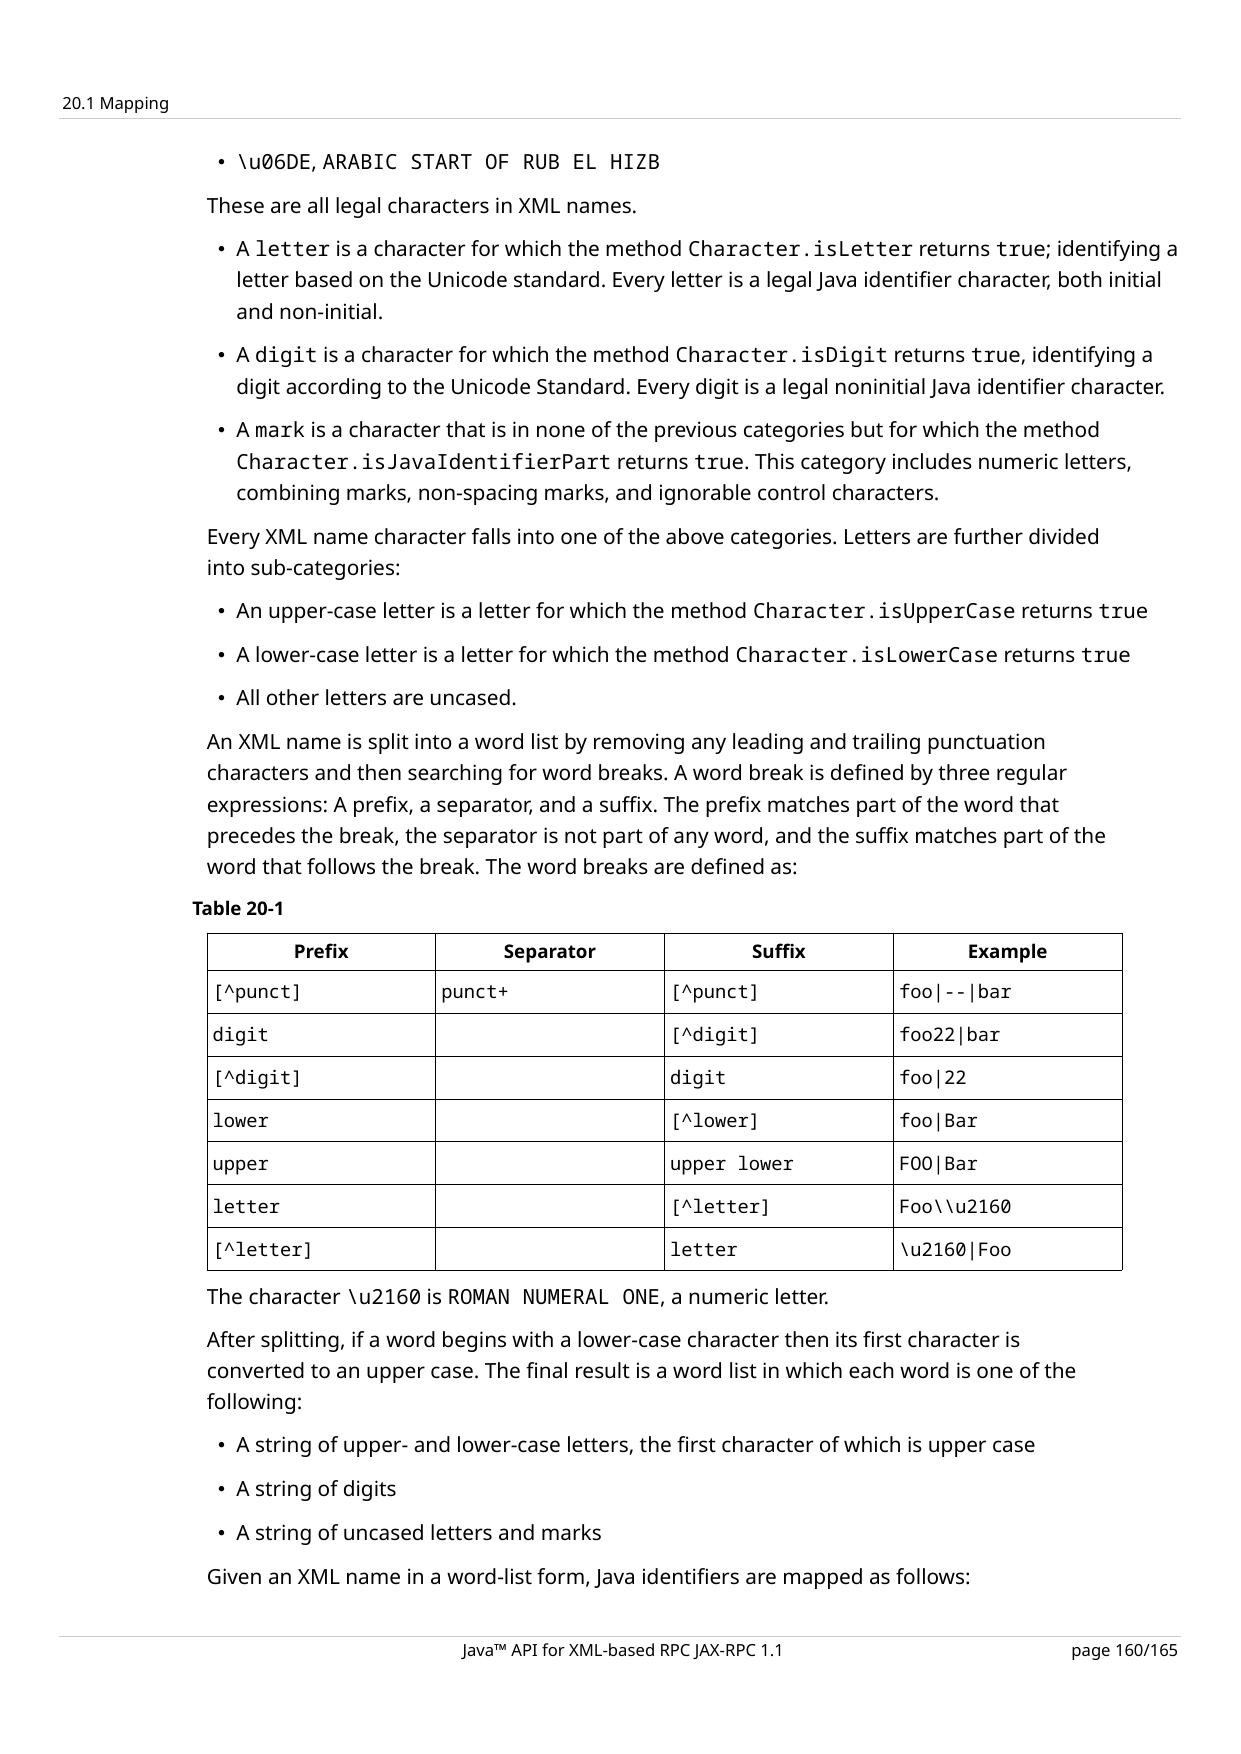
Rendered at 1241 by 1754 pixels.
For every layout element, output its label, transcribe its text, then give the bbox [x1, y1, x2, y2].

list A string of upper- and lower-case letters, the first character of which is upper case [221, 1431, 1181, 1459]
table_cell punct+ [436, 971, 664, 1013]
list A string of digits [221, 1474, 1181, 1503]
text The character \u2160 is ROMAN NUMERAL ONE, a numeric letter. [207, 1282, 1122, 1310]
table_header Prefix [208, 934, 435, 970]
text Given an XML name in a word-list form, Java identifiers are mapped as follows: [207, 1562, 1122, 1590]
table_header Separator [436, 934, 664, 970]
table_cell [^digit] [665, 1014, 893, 1056]
table_cell [436, 1185, 664, 1227]
list A digit is a character for which the method Character.isDigit returns true, identifying a digit according to the Unicode Standard. Every digit is a legal noninitial Java identifier character. [221, 341, 1181, 400]
table_cell foo22|bar [894, 1014, 1122, 1056]
table_cell foo|--|bar [894, 971, 1122, 1013]
list All other letters are uncased. [221, 683, 1181, 712]
table_cell \u2160|Foo [894, 1228, 1122, 1270]
table_cell [^letter] [208, 1228, 435, 1270]
table_cell digit [665, 1057, 893, 1098]
list A letter is a character for which the method Character.isLetter returns true; identifying a letter based on the Unicode standard. Every letter is a legal Java identifier character, both initial and non-initial. [221, 234, 1181, 325]
table_cell [^letter] [665, 1185, 893, 1227]
list A lower-case letter is a letter for which the method Character.isLowerCase returns true [221, 640, 1181, 668]
text After splitting, if a word begins with a lower-case character then its first character is converted to an upper case. The final result is a word list in which each word is one of the following: [207, 1325, 1122, 1416]
list An upper-case letter is a letter for which the method Character.isUpperCase returns true [221, 596, 1181, 624]
table_cell letter [665, 1228, 893, 1270]
table_cell digit [208, 1014, 435, 1056]
table_cell [^punct] [665, 971, 893, 1013]
list A string of uncased letters and marks [221, 1518, 1181, 1546]
text An XML name is split into a word list by removing any leading and trailing punctuation characters and then searching for word breaks. A word break is defined by three regular expressions: A prefix, a separator, and a suffix. The prefix matches part of the word that precedes the break, the separator is not part of any word, and the suffix matches part of the word that follows the break. The word breaks are defined as: [207, 727, 1122, 881]
list A mark is a character that is in none of the previous categories but for which the method Character.isJavaIdentifierPart returns true. This category includes numeric letters, combining marks, non-spacing marks, and ignorable control characters. [221, 416, 1181, 506]
table_cell [436, 1228, 664, 1270]
table_cell [436, 1057, 664, 1098]
table_cell [^lower] [665, 1100, 893, 1141]
table_cell FOO|Bar [894, 1142, 1122, 1184]
table_cell letter [208, 1185, 435, 1227]
table_header Suffix [665, 934, 893, 970]
list \u06DE, ARABIC START OF RUB EL HIZB [221, 147, 1181, 176]
text These are all legal characters in XML names. [207, 191, 1122, 220]
text Table 20-1 [192, 895, 1122, 921]
table_cell upper lower [665, 1142, 893, 1184]
table_cell [436, 1100, 664, 1141]
table_cell upper [208, 1142, 435, 1184]
table_cell foo|Bar [894, 1100, 1122, 1141]
text Every XML name character falls into one of the above categories. Letters are further divided into sub-categories: [207, 522, 1122, 581]
table_cell Foo\\u2160 [894, 1185, 1122, 1227]
table_cell foo|22 [894, 1057, 1122, 1098]
table_cell [436, 1014, 664, 1056]
table_cell [436, 1142, 664, 1184]
table_cell [^punct] [208, 971, 435, 1013]
table_cell lower [208, 1100, 435, 1141]
table_header Example [894, 934, 1122, 970]
table_cell [^digit] [208, 1057, 435, 1098]
